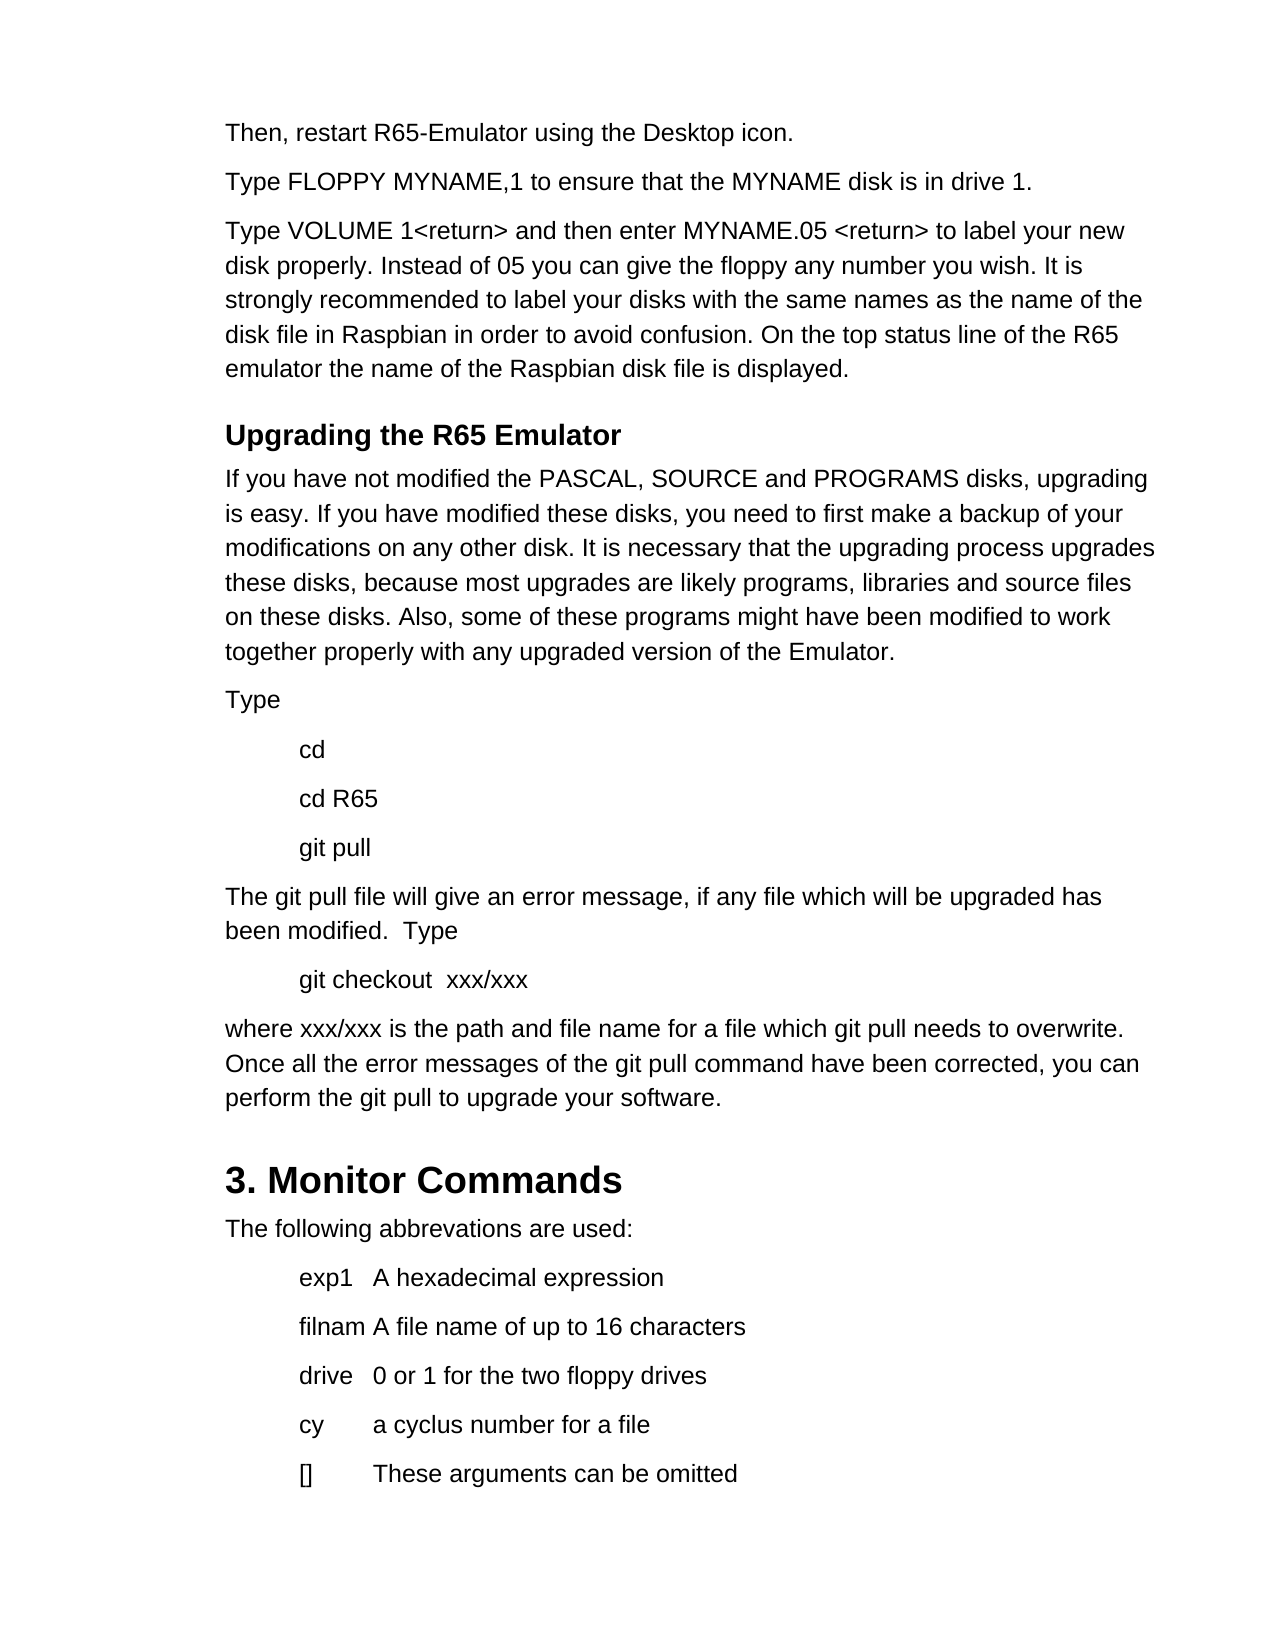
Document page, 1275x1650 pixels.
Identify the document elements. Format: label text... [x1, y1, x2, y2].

text filnam A file name of up to 16 characters [225, 1312, 1157, 1340]
text The git pull file will give an error message, if any file which will be upgraded has been modified. Type [225, 882, 1157, 945]
text [] These arguments can be omitted [225, 1459, 1157, 1488]
text Then, restart R65-Emulator using the Desktop icon. [225, 118, 1157, 147]
text Type [225, 686, 1157, 714]
text Type FLOPPY MYNAME,1 to ensure that the MYNAME disk is in drive 1. [225, 167, 1157, 196]
text drive 0 or 1 for the two floppy drives [225, 1361, 1157, 1389]
text Type VOLUME 1<return> and then enter MYNAME.05 <return> to label your new disk properly. Instead of 05 you can give the floppy any number you wish. It is strongly recommended to label your disks with the same names as the name of the disk file in Raspbian in order to avoid confusion. On the top status line of the R65 emulator the name of the Raspbian disk file is displayed. [225, 216, 1157, 383]
subtitle 3. Monitor Commands [225, 1157, 1157, 1201]
text cd R65 [299, 784, 1157, 812]
text where xxx/xxx is the path and file name for a file which git pull needs to overwrite. Once all the error messages of the git pull command have been corrected, you can perform the git pull to upgrade your software. [225, 1014, 1157, 1112]
text git checkout xxx/xxx [225, 965, 1157, 994]
text git pull [299, 833, 1157, 861]
text cd [299, 734, 1157, 763]
subtitle Upgrading the R65 Emulator [225, 418, 1157, 452]
text If you have not modified the PASCAL, SOURCE and PROGRAMS disks, upgrading is easy. If you have modified these disks, you need to first make a backup of your modifications on any other disk. It is necessary that the upgrading process upgrades these disks, because most upgrades are likely programs, libraries and source files on these disks. Also, some of these programs might have been modified to work together properly with any upgraded version of the Emulator. [225, 464, 1157, 665]
text The following abbrevations are used: [225, 1213, 1157, 1242]
text exp1 A hexadecimal expression [225, 1263, 1157, 1291]
text cy a cyclus number for a file [225, 1410, 1157, 1438]
